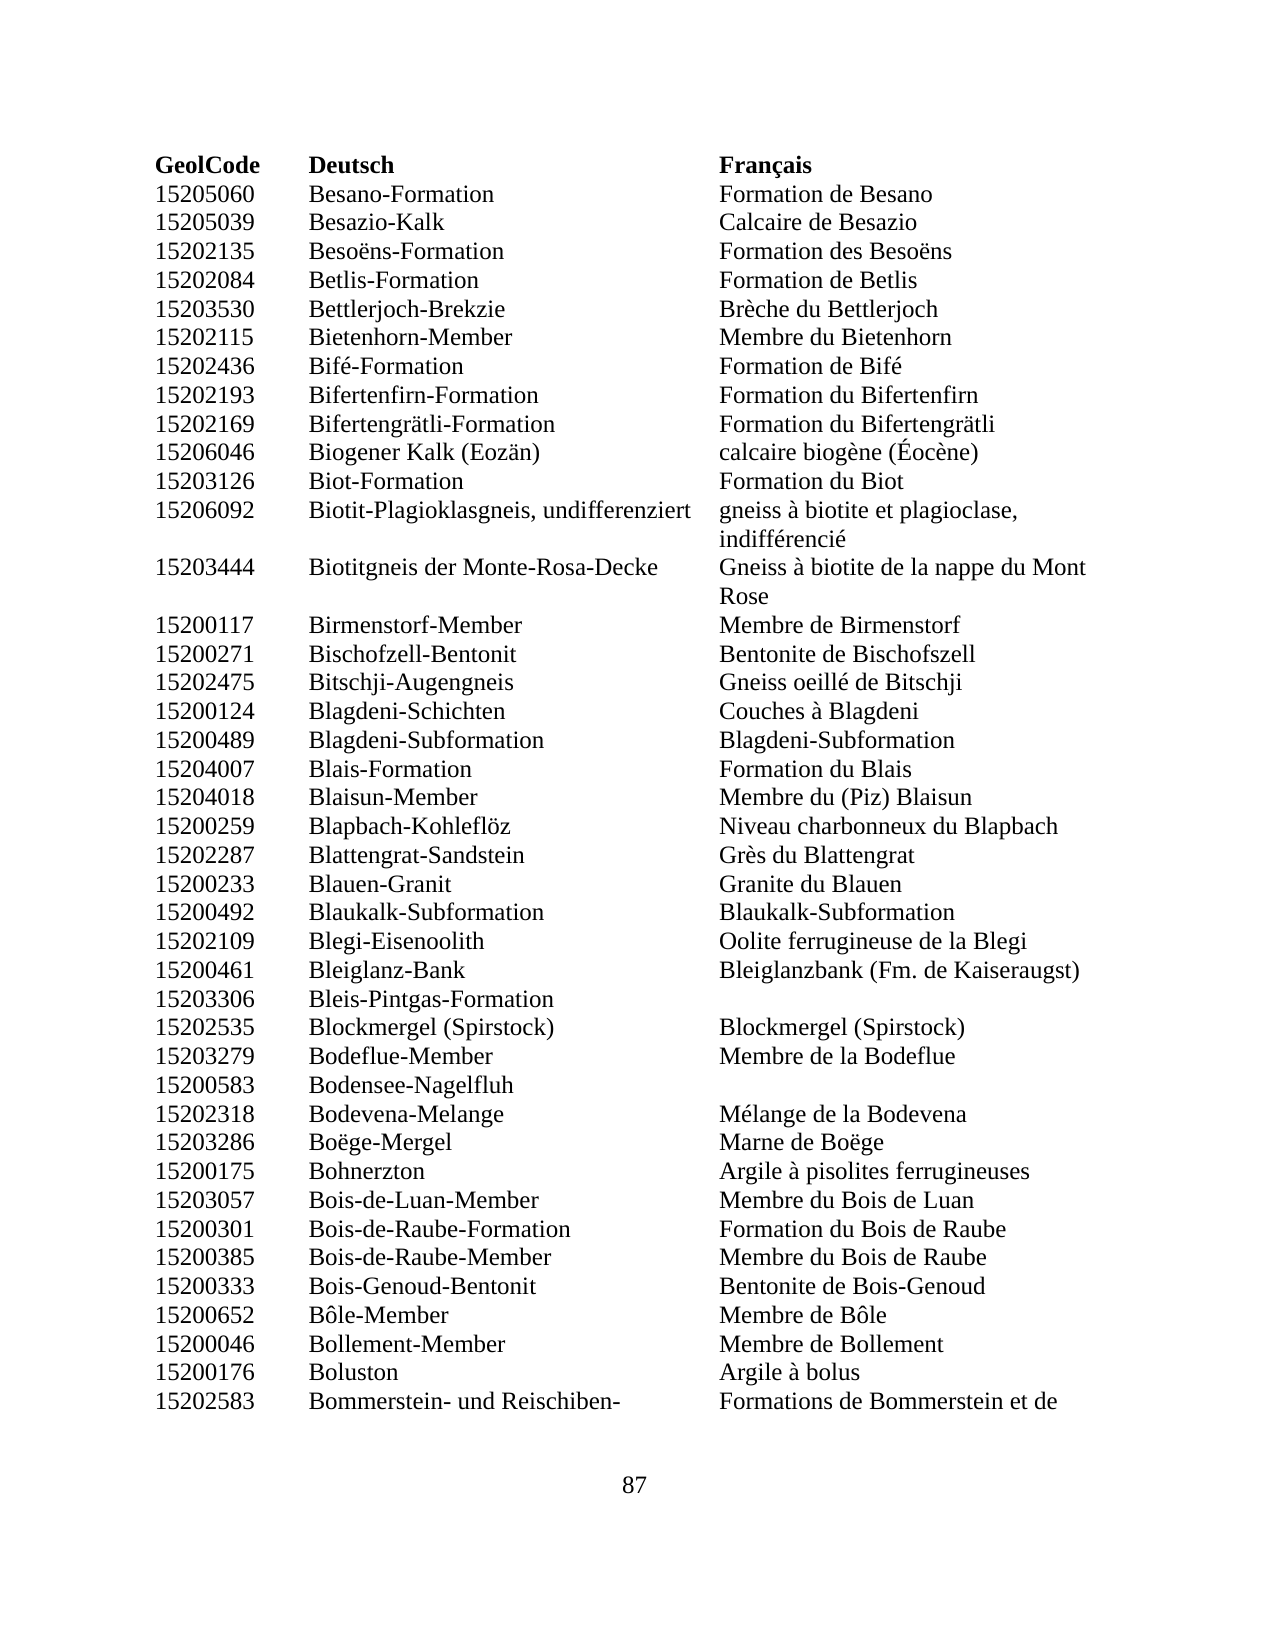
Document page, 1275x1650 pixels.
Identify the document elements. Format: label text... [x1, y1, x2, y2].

table_cell Blagdeni-Subformation [714, 725, 1125, 754]
table_cell Blattengrat-Sandstein [304, 840, 714, 869]
table_cell Membre de Birmenstorf [714, 610, 1125, 639]
table_cell Bois-de-Raube-Member [304, 1243, 714, 1271]
table_cell Formation du Bifertengrätli [714, 409, 1125, 437]
table_cell 15200046 [150, 1329, 304, 1357]
table_cell 15202535 [150, 1013, 304, 1041]
table_cell Bietenhorn-Member [304, 323, 714, 351]
table_cell Bleiglanz-Bank [304, 955, 714, 984]
table_cell Bodeflue-Member [304, 1041, 714, 1070]
table_cell 15200124 [150, 696, 304, 725]
table_cell Bifertenfirn-Formation [304, 380, 714, 409]
table_cell 15202135 [150, 236, 304, 265]
table_cell 15200301 [150, 1214, 304, 1242]
table_header Français [714, 150, 1125, 179]
table_cell Formation du Blais [714, 754, 1125, 782]
table_cell Bettlerjoch-Brekzie [304, 294, 714, 322]
table_cell Oolite ferrugineuse de la Blegi [714, 926, 1125, 955]
table_cell 15202169 [150, 409, 304, 437]
table_cell Niveau charbonneux du Blapbach [714, 811, 1125, 840]
table_cell 15202583 [150, 1386, 304, 1415]
table_cell Blockmergel (Spirstock) [304, 1013, 714, 1041]
table_cell 15200652 [150, 1300, 304, 1329]
table_cell 15203126 [150, 466, 304, 495]
table_cell Bois-de-Luan-Member [304, 1185, 714, 1214]
table_cell Boluston [304, 1358, 714, 1386]
table_cell Formation du Biot [714, 466, 1125, 495]
table_cell Besazio-Kalk [304, 208, 714, 236]
table_cell Bentonite de Bois-Genoud [714, 1271, 1125, 1300]
table_cell Formation du Bois de Raube [714, 1214, 1125, 1242]
table_cell 15200583 [150, 1070, 304, 1099]
table_cell Gneiss à biotite de la nappe du Mont Rose [714, 553, 1125, 610]
table_cell 15202193 [150, 380, 304, 409]
table_cell Formation de Betlis [714, 265, 1125, 294]
table_cell Bollement-Member [304, 1329, 714, 1357]
table_cell Blais-Formation [304, 754, 714, 782]
table_cell 15200259 [150, 811, 304, 840]
table_cell 15200233 [150, 869, 304, 897]
table_cell Bommerstein- und Reischiben- [304, 1386, 714, 1415]
table_cell Blockmergel (Spirstock) [714, 1013, 1125, 1041]
table_cell Bois-de-Raube-Formation [304, 1214, 714, 1242]
table_cell Besoëns-Formation [304, 236, 714, 265]
table_cell Biot-Formation [304, 466, 714, 495]
table_cell 15206046 [150, 438, 304, 466]
table_cell 15200176 [150, 1358, 304, 1386]
table_cell 15200117 [150, 610, 304, 639]
table_cell Formation de Besano [714, 179, 1125, 207]
table_cell Blaukalk-Subformation [304, 898, 714, 926]
table_cell 15204018 [150, 783, 304, 811]
table_cell Bifé-Formation [304, 351, 714, 380]
table_cell Blagdeni-Subformation [304, 725, 714, 754]
table_cell 15200271 [150, 639, 304, 667]
table_cell Bohnerzton [304, 1156, 714, 1185]
table_cell Biotit-Plagioklasgneis, undifferenziert [304, 495, 714, 552]
table_cell Bischofzell-Bentonit [304, 639, 714, 667]
table_cell Membre du (Piz) Blaisun [714, 783, 1125, 811]
table_header GeolCode [150, 150, 304, 179]
table_cell Betlis-Formation [304, 265, 714, 294]
table_cell Biogener Kalk (Eozän) [304, 438, 714, 466]
table_cell Formation des Besoëns [714, 236, 1125, 265]
table_cell Blauen-Granit [304, 869, 714, 897]
table_cell Membre de la Bodeflue [714, 1041, 1125, 1070]
table_cell 15203286 [150, 1128, 304, 1156]
table_cell [714, 984, 1125, 1012]
table_cell Bifertengrätli-Formation [304, 409, 714, 437]
table_cell Bois-Genoud-Bentonit [304, 1271, 714, 1300]
table_cell Membre de Bôle [714, 1300, 1125, 1329]
table_cell 15204007 [150, 754, 304, 782]
table_cell 15202475 [150, 668, 304, 696]
table_cell Couches à Blagdeni [714, 696, 1125, 725]
table_cell Argile à bolus [714, 1358, 1125, 1386]
table_cell 15203530 [150, 294, 304, 322]
table_cell Blagdeni-Schichten [304, 696, 714, 725]
table_cell Granite du Blauen [714, 869, 1125, 897]
table_cell Grès du Blattengrat [714, 840, 1125, 869]
table_cell 15200175 [150, 1156, 304, 1185]
table_cell Mélange de la Bodevena [714, 1099, 1125, 1127]
table_cell 15203444 [150, 553, 304, 610]
table_cell Blaisun-Member [304, 783, 714, 811]
table_cell Boëge-Mergel [304, 1128, 714, 1156]
table_cell Formation du Bifertenfirn [714, 380, 1125, 409]
table_cell Bentonite de Bischofszell [714, 639, 1125, 667]
table_cell 15202318 [150, 1099, 304, 1127]
table_cell Formation de Bifé [714, 351, 1125, 380]
table_cell Membre du Bois de Luan [714, 1185, 1125, 1214]
table_cell Blaukalk-Subformation [714, 898, 1125, 926]
table_cell gneiss à biotite et plagioclase, indifférencié [714, 495, 1125, 552]
table_cell Bôle-Member [304, 1300, 714, 1329]
table_cell Bleiglanzbank (Fm. de Kaiseraugst) [714, 955, 1125, 984]
table_cell 15200461 [150, 955, 304, 984]
table_cell Biotitgneis der Monte-Rosa-Decke [304, 553, 714, 610]
table_header Deutsch [304, 150, 714, 179]
table_cell Gneiss oeillé de Bitschji [714, 668, 1125, 696]
table_cell Membre de Bollement [714, 1329, 1125, 1357]
table_cell 15202287 [150, 840, 304, 869]
table_cell Bodensee-Nagelfluh [304, 1070, 714, 1099]
table_cell Brèche du Bettlerjoch [714, 294, 1125, 322]
table_cell Blapbach-Kohleflöz [304, 811, 714, 840]
table_cell Birmenstorf-Member [304, 610, 714, 639]
table_cell 15202115 [150, 323, 304, 351]
table_cell [714, 1070, 1125, 1099]
table_cell 15200492 [150, 898, 304, 926]
table_cell 15200333 [150, 1271, 304, 1300]
table_cell 15202436 [150, 351, 304, 380]
table_cell Formations de Bommerstein et de [714, 1386, 1125, 1415]
table_cell 15203279 [150, 1041, 304, 1070]
table_cell 15202109 [150, 926, 304, 955]
table_cell 15205060 [150, 179, 304, 207]
table_cell 15200489 [150, 725, 304, 754]
table_cell Calcaire de Besazio [714, 208, 1125, 236]
table_cell 15200385 [150, 1243, 304, 1271]
table_cell 15203057 [150, 1185, 304, 1214]
table_cell Blegi-Eisenoolith [304, 926, 714, 955]
table_cell 15205039 [150, 208, 304, 236]
table_cell Bleis-Pintgas-Formation [304, 984, 714, 1012]
table_cell Bitschji-Augengneis [304, 668, 714, 696]
table_cell 15203306 [150, 984, 304, 1012]
table_cell Membre du Bois de Raube [714, 1243, 1125, 1271]
table_cell Membre du Bietenhorn [714, 323, 1125, 351]
table_cell Marne de Boëge [714, 1128, 1125, 1156]
table_cell 15202084 [150, 265, 304, 294]
table_cell calcaire biogène (Éocène) [714, 438, 1125, 466]
table_cell 15206092 [150, 495, 304, 552]
table_cell Argile à pisolites ferrugineuses [714, 1156, 1125, 1185]
table_cell Bodevena-Melange [304, 1099, 714, 1127]
table_cell Besano-Formation [304, 179, 714, 207]
